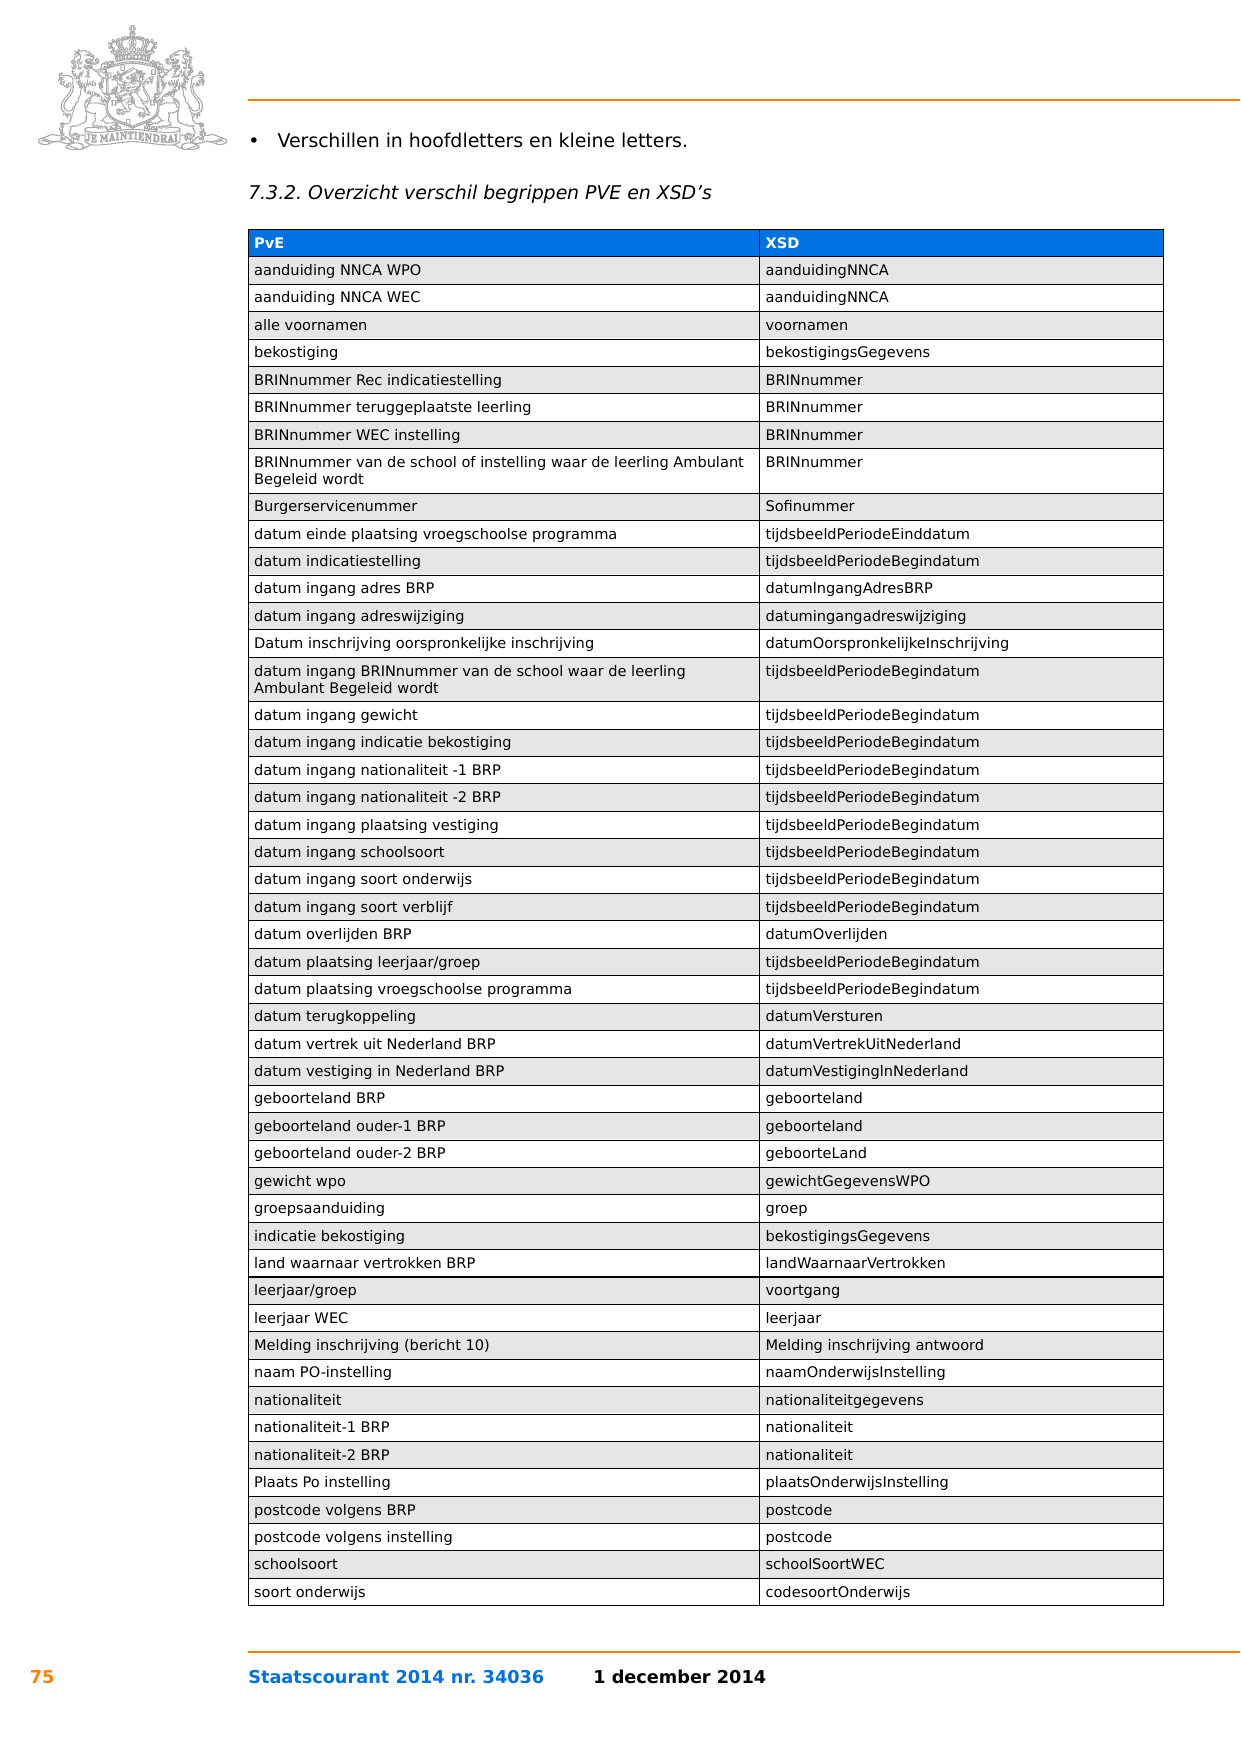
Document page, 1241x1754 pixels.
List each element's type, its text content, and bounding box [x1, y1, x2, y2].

table_cell nationaliteitgegevens [760, 1387, 1163, 1413]
table_cell Plaats Po instelling [249, 1469, 759, 1496]
table_cell tijdsbeeldPeriodeBegindatum [760, 812, 1163, 838]
table_cell datum overlijden BRP [249, 921, 759, 948]
table_cell geboorteland BRP [249, 1086, 759, 1112]
table_cell gewichtGegevensWPO [760, 1168, 1163, 1194]
table_cell bekostiging [249, 340, 759, 366]
table_cell datum plaatsing leerjaar/groep [249, 949, 759, 975]
table_cell tijdsbeeldPeriodeBegindatum [760, 839, 1163, 866]
table_cell codesoortOnderwijs [760, 1579, 1163, 1605]
table_cell Burgerservicenummer [249, 494, 759, 520]
table_cell datum einde plaatsing vroegschoolse programma [249, 521, 759, 547]
table_cell datumVestiginglnNederland [760, 1058, 1163, 1085]
table_cell BRINnummer van de school of instelling waar de leerling Ambulant Begeleid wordt [249, 449, 759, 492]
table_cell BRINnummer [760, 422, 1163, 448]
table_cell geboorteland [760, 1113, 1163, 1139]
table_cell voornamen [760, 312, 1163, 338]
table_cell datumlngangAdresBRP [760, 576, 1163, 602]
table_cell tijdsbeeldPeriodeBegindatum [760, 784, 1163, 811]
table_cell tijdsbeeldPeriodeBegindatum [760, 757, 1163, 783]
table_cell datum ingang indicatie bekostiging [249, 730, 759, 756]
table_cell Melding inschrijving antwoord [760, 1332, 1163, 1359]
table_cell gewicht wpo [249, 1168, 759, 1194]
table_cell datum ingang nationaliteit -1 BRP [249, 757, 759, 783]
table_cell tijdsbeeldPeriodeBegindatum [760, 949, 1163, 975]
table_cell leerjaar/groep [249, 1278, 759, 1304]
table_cell BRINnummer WEC instelling [249, 422, 759, 448]
table_cell datum ingang adreswijziging [249, 603, 759, 629]
table_cell landWaarnaarVertrokken [760, 1250, 1163, 1276]
table_cell naamOnderwijsInstelling [760, 1360, 1163, 1386]
picture [38, 25, 227, 150]
table_cell tijdsbeeldPeriodeBegindatum [760, 894, 1163, 920]
table_cell datum vestiging in Nederland BRP [249, 1058, 759, 1085]
table_cell geboorteland ouder-1 BRP [249, 1113, 759, 1139]
table_cell leerjaar WEC [249, 1305, 759, 1331]
table_cell tijdsbeeldPeriodeBegindatum [760, 976, 1163, 1002]
table_cell postcode volgens BRP [249, 1497, 759, 1523]
table_cell alle voornamen [249, 312, 759, 338]
table_cell bekostigingsGegevens [760, 340, 1163, 366]
table_cell postcode volgens instelling [249, 1524, 759, 1550]
table_cell datum ingang plaatsing vestiging [249, 812, 759, 838]
table_cell tijdsbeeldPeriodeEinddatum [760, 521, 1163, 547]
table_cell geboorteland [760, 1086, 1163, 1112]
table_cell schoolsoort [249, 1551, 759, 1578]
table_cell BRINnummer [760, 449, 1163, 492]
table_cell BRINnummer Rec indicatiestelling [249, 367, 759, 393]
table_cell Datum inschrijving oorspronkelijke inschrijving [249, 630, 759, 657]
table_cell datum ingang adres BRP [249, 576, 759, 602]
table_header XSD [760, 230, 1163, 256]
table_cell datum ingang soort onderwijs [249, 867, 759, 893]
table_cell datumingangadreswijziging [760, 603, 1163, 629]
table_cell datum indicatiestelling [249, 548, 759, 574]
table_cell groepsaanduiding [249, 1195, 759, 1222]
table_cell aanduidingNNCA [760, 257, 1163, 284]
table_header PvE [249, 230, 759, 256]
table_cell soort onderwijs [249, 1579, 759, 1605]
table_cell tijdsbeeldPeriodeBegindatum [760, 702, 1163, 728]
table_cell BRINnummer [760, 394, 1163, 421]
table_cell tijdsbeeldPeriodeBegindatum [760, 658, 1163, 701]
subtitle 7.3.2. Overzicht verschil begrippen PVE en XSD’s [248, 182, 1163, 204]
table_cell leerjaar [760, 1305, 1163, 1331]
table_cell datumVersturen [760, 1004, 1163, 1030]
table_cell nationaliteit [760, 1442, 1163, 1468]
text • Verschillen in hoofdletters en kleine letters. [248, 130, 1163, 152]
table_cell nationaliteit-2 BRP [249, 1442, 759, 1468]
table_cell datum ingang soort verblijf [249, 894, 759, 920]
table_cell indicatie bekostiging [249, 1223, 759, 1249]
table_cell geboorteLand [760, 1141, 1163, 1167]
table_cell tijdsbeeldPeriodeBegindatum [760, 867, 1163, 893]
table_cell datum ingang schoolsoort [249, 839, 759, 866]
table_cell tijdsbeeldPeriodeBegindatum [760, 730, 1163, 756]
table_cell geboorteland ouder-2 BRP [249, 1141, 759, 1167]
table_cell plaatsOnderwijsInstelling [760, 1469, 1163, 1496]
table_cell postcode [760, 1524, 1163, 1550]
table_cell datum ingang BRINnummer van de school waar de leerling Ambulant Begeleid wordt [249, 658, 759, 701]
table_cell datumOorspronkelijkeInschrijving [760, 630, 1163, 657]
table_cell aanduidingNNCA [760, 285, 1163, 311]
table_cell BRINnummer [760, 367, 1163, 393]
table_cell groep [760, 1195, 1163, 1222]
table_cell land waarnaar vertrokken BRP [249, 1250, 759, 1276]
table_cell datumOverlijden [760, 921, 1163, 948]
table_cell datum plaatsing vroegschoolse programma [249, 976, 759, 1002]
table_cell naam PO-instelling [249, 1360, 759, 1386]
table_cell schoolSoortWEC [760, 1551, 1163, 1578]
table_cell datum ingang nationaliteit -2 BRP [249, 784, 759, 811]
table_cell postcode [760, 1497, 1163, 1523]
table_cell datum terugkoppeling [249, 1004, 759, 1030]
table_cell nationaliteit-1 BRP [249, 1415, 759, 1441]
table_cell datum vertrek uit Nederland BRP [249, 1031, 759, 1057]
table_cell tijdsbeeldPeriodeBegindatum [760, 548, 1163, 574]
table_cell bekostigingsGegevens [760, 1223, 1163, 1249]
table_cell aanduiding NNCA WEC [249, 285, 759, 311]
table_cell datumVertrekUitNederland [760, 1031, 1163, 1057]
table_cell Melding inschrijving (bericht 10) [249, 1332, 759, 1359]
table_cell datum ingang gewicht [249, 702, 759, 728]
table_cell Sofinummer [760, 494, 1163, 520]
table_cell nationaliteit [249, 1387, 759, 1413]
table_cell BRINnummer teruggeplaatste leerling [249, 394, 759, 421]
table_cell voortgang [760, 1278, 1163, 1304]
table_cell nationaliteit [760, 1415, 1163, 1441]
table_cell aanduiding NNCA WPO [249, 257, 759, 284]
